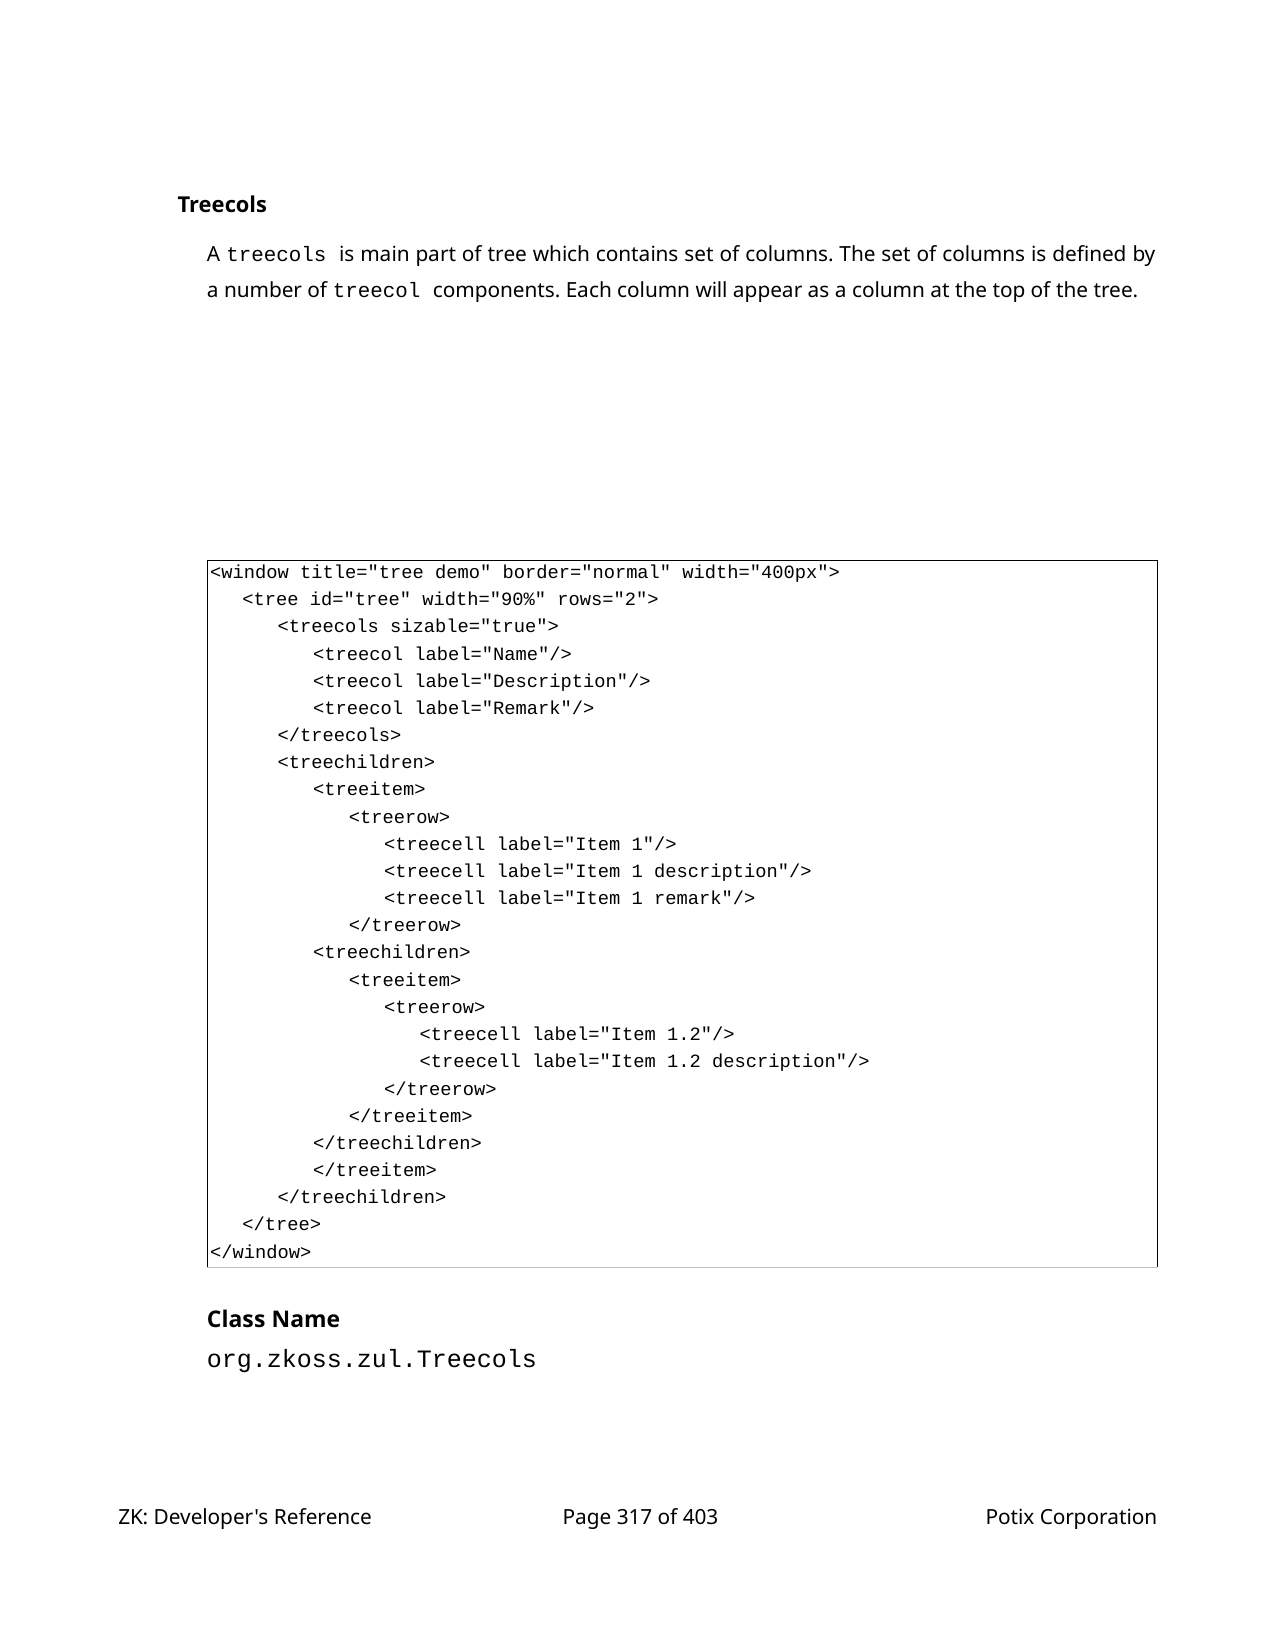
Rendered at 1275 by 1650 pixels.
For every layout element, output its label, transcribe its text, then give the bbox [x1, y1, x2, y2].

text <window title="tree demo" border="normal" width="400px"> [208, 561, 1157, 584]
text </treecols> [208, 723, 1157, 747]
text <treecell label="Item 1 remark"/> [208, 886, 1157, 910]
text <treerow> [208, 804, 1157, 829]
text <treecell label="Item 1.2 description"/> [208, 1049, 1157, 1073]
text </window> [208, 1239, 1157, 1267]
text <treecol label="Remark"/> [208, 696, 1157, 720]
text <tree id="tree" width="90%" rows="2"> [208, 587, 1157, 611]
text org.zkoss.zul.Treecols [207, 1347, 1157, 1375]
text </treerow> [208, 1076, 1157, 1101]
text <treeitem> [208, 777, 1157, 802]
subtitle Class Name [207, 1303, 1157, 1335]
text <treecell label="Item 1.2"/> [208, 1022, 1157, 1046]
text </treerow> [208, 913, 1157, 937]
text A treecols is main part of tree which contains set of columns. The set of columns is defined by a number of treecol components. Each column will appear as a column at the top of the tree. [207, 239, 1157, 303]
text <treeitem> [208, 968, 1157, 992]
text <treecell label="Item 1 description"/> [208, 859, 1157, 883]
text <treechildren> [208, 940, 1157, 965]
text <treecol label="Name"/> [208, 641, 1157, 666]
text <treecol label="Description"/> [208, 668, 1157, 693]
text </treeitem> [208, 1103, 1157, 1128]
text </treechildren> [208, 1131, 1157, 1155]
text <treecols sizable="true"> [208, 614, 1157, 638]
text <treerow> [208, 995, 1157, 1019]
text </treeitem> [208, 1158, 1157, 1182]
subtitle Treecols [177, 189, 1157, 219]
text </tree> [208, 1212, 1157, 1237]
text </treechildren> [208, 1185, 1157, 1209]
text <treecell label="Item 1"/> [208, 832, 1157, 856]
text <treechildren> [208, 750, 1157, 774]
